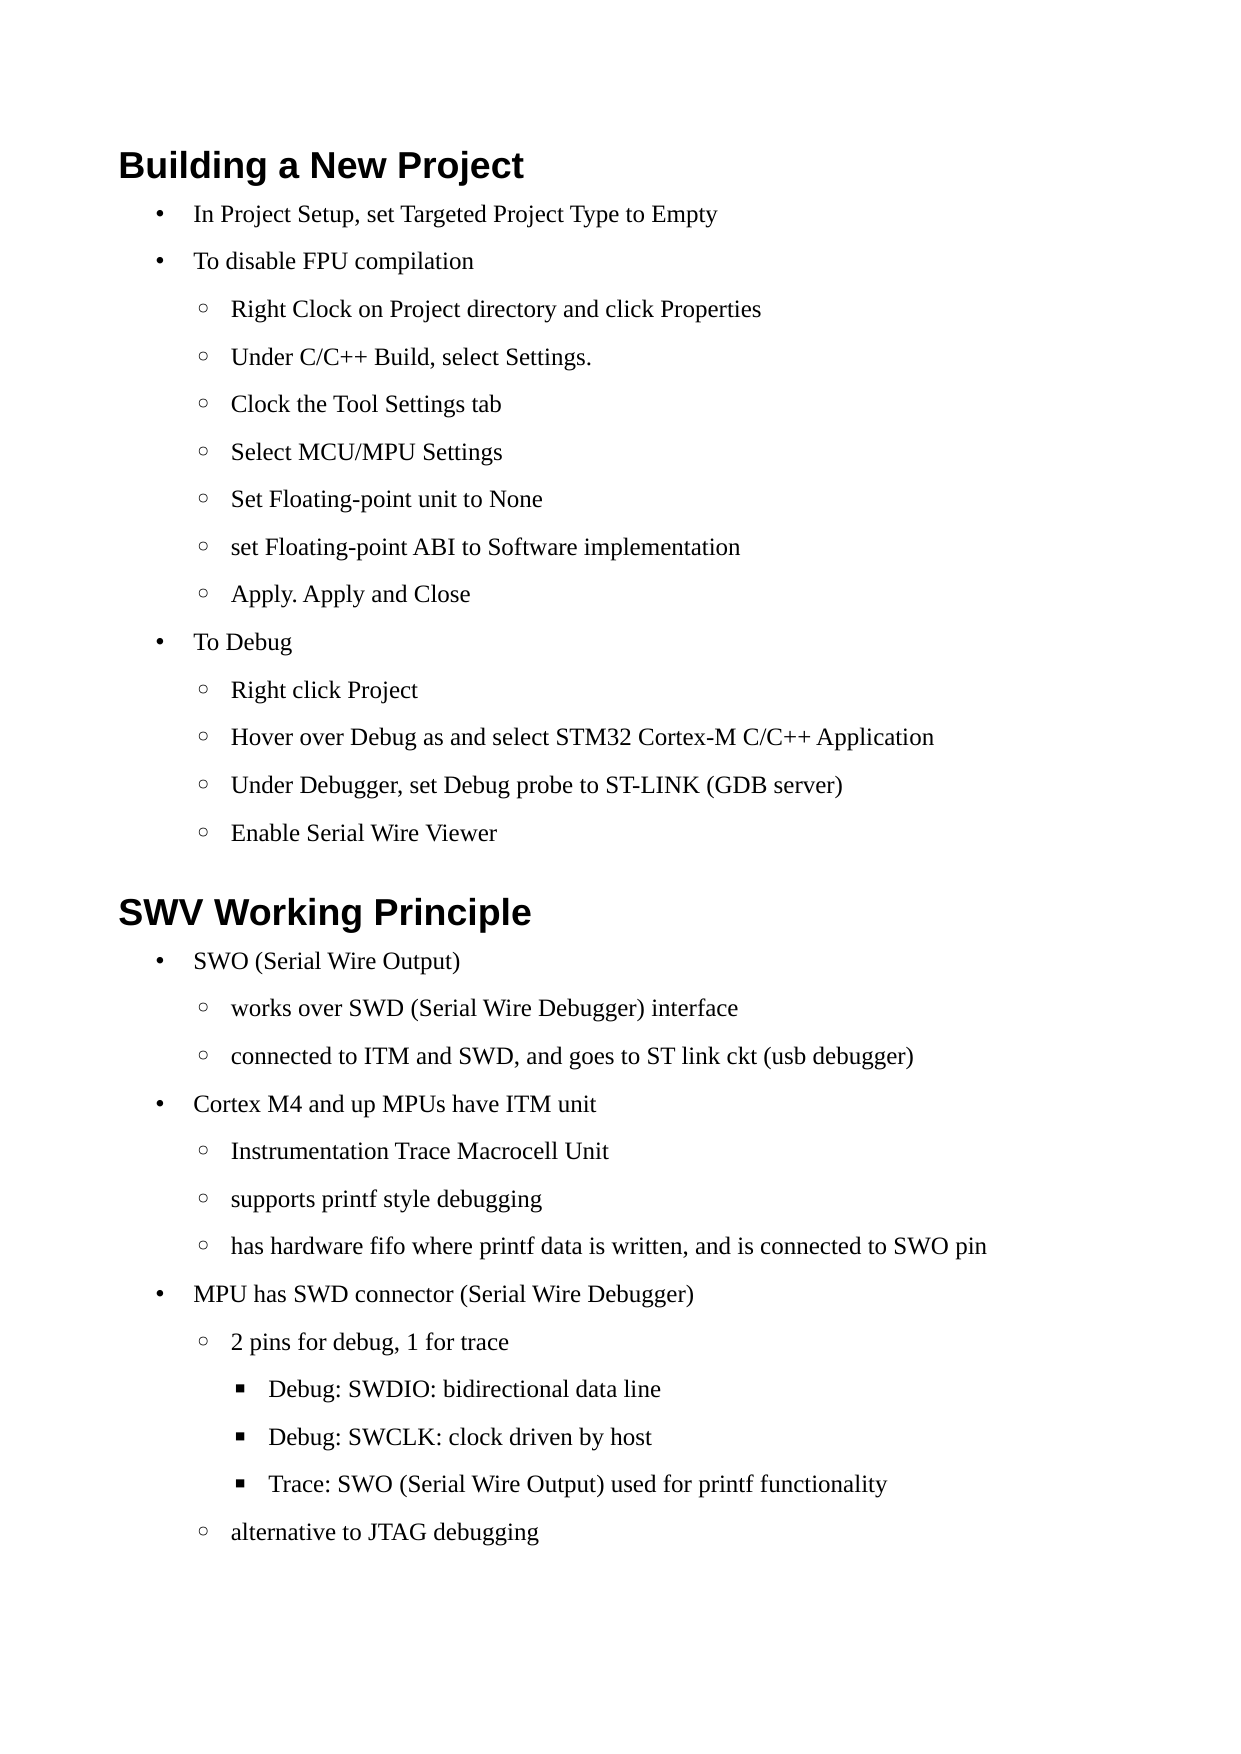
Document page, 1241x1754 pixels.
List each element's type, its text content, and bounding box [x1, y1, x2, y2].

list Right Clock on Project directory and click Properties [193, 294, 1122, 323]
list To disable FPU compilation [156, 246, 1122, 275]
list To Debug [156, 627, 1122, 656]
list Cortex M4 and up MPUs have ITM unit [156, 1089, 1122, 1117]
list In Project Setup, set Targeted Project Type to Empty [156, 199, 1122, 227]
list Debug: SWDIO: bidirectional data line [231, 1374, 1122, 1403]
list Hover over Debug as and select STM32 Cortex-M C/C++ Application [193, 722, 1122, 751]
list Trace: SWO (Serial Wire Output) used for printf functionality [231, 1469, 1122, 1498]
list MPU has SWD connector (Serial Wire Debugger) [156, 1279, 1122, 1308]
list Instrumentation Trace Macrocell Unit [193, 1136, 1122, 1165]
list alternative to JTAG debugging [193, 1517, 1122, 1546]
list connected to ITM and SWD, and goes to ST link ckt (usb debugger) [193, 1041, 1122, 1070]
list Right click Project [193, 675, 1122, 703]
list Under Debugger, set Debug probe to ST-LINK (GDB server) [193, 770, 1122, 799]
list Set Floating-point unit to None [193, 484, 1122, 513]
list 2 pins for debug, 1 for trace [193, 1327, 1122, 1355]
list has hardware fifo where printf data is written, and is connected to SWO pin [193, 1231, 1122, 1260]
subtitle Building a New Project [118, 143, 1122, 186]
list Enable Serial Wire Viewer [193, 818, 1122, 846]
list Clock the Tool Settings tab [193, 389, 1122, 418]
list Select MCU/MPU Settings [193, 437, 1122, 466]
list set Floating-point ABI to Software implementation [193, 532, 1122, 561]
list Apply. Apply and Close [193, 579, 1122, 608]
list SWO (Serial Wire Output) [156, 946, 1122, 974]
list Under C/C++ Build, select Settings. [193, 342, 1122, 370]
list Debug: SWCLK: clock driven by host [231, 1422, 1122, 1451]
list supports printf style debugging [193, 1184, 1122, 1213]
list works over SWD (Serial Wire Debugger) interface [193, 993, 1122, 1022]
subtitle SWV Working Principle [118, 890, 1122, 933]
